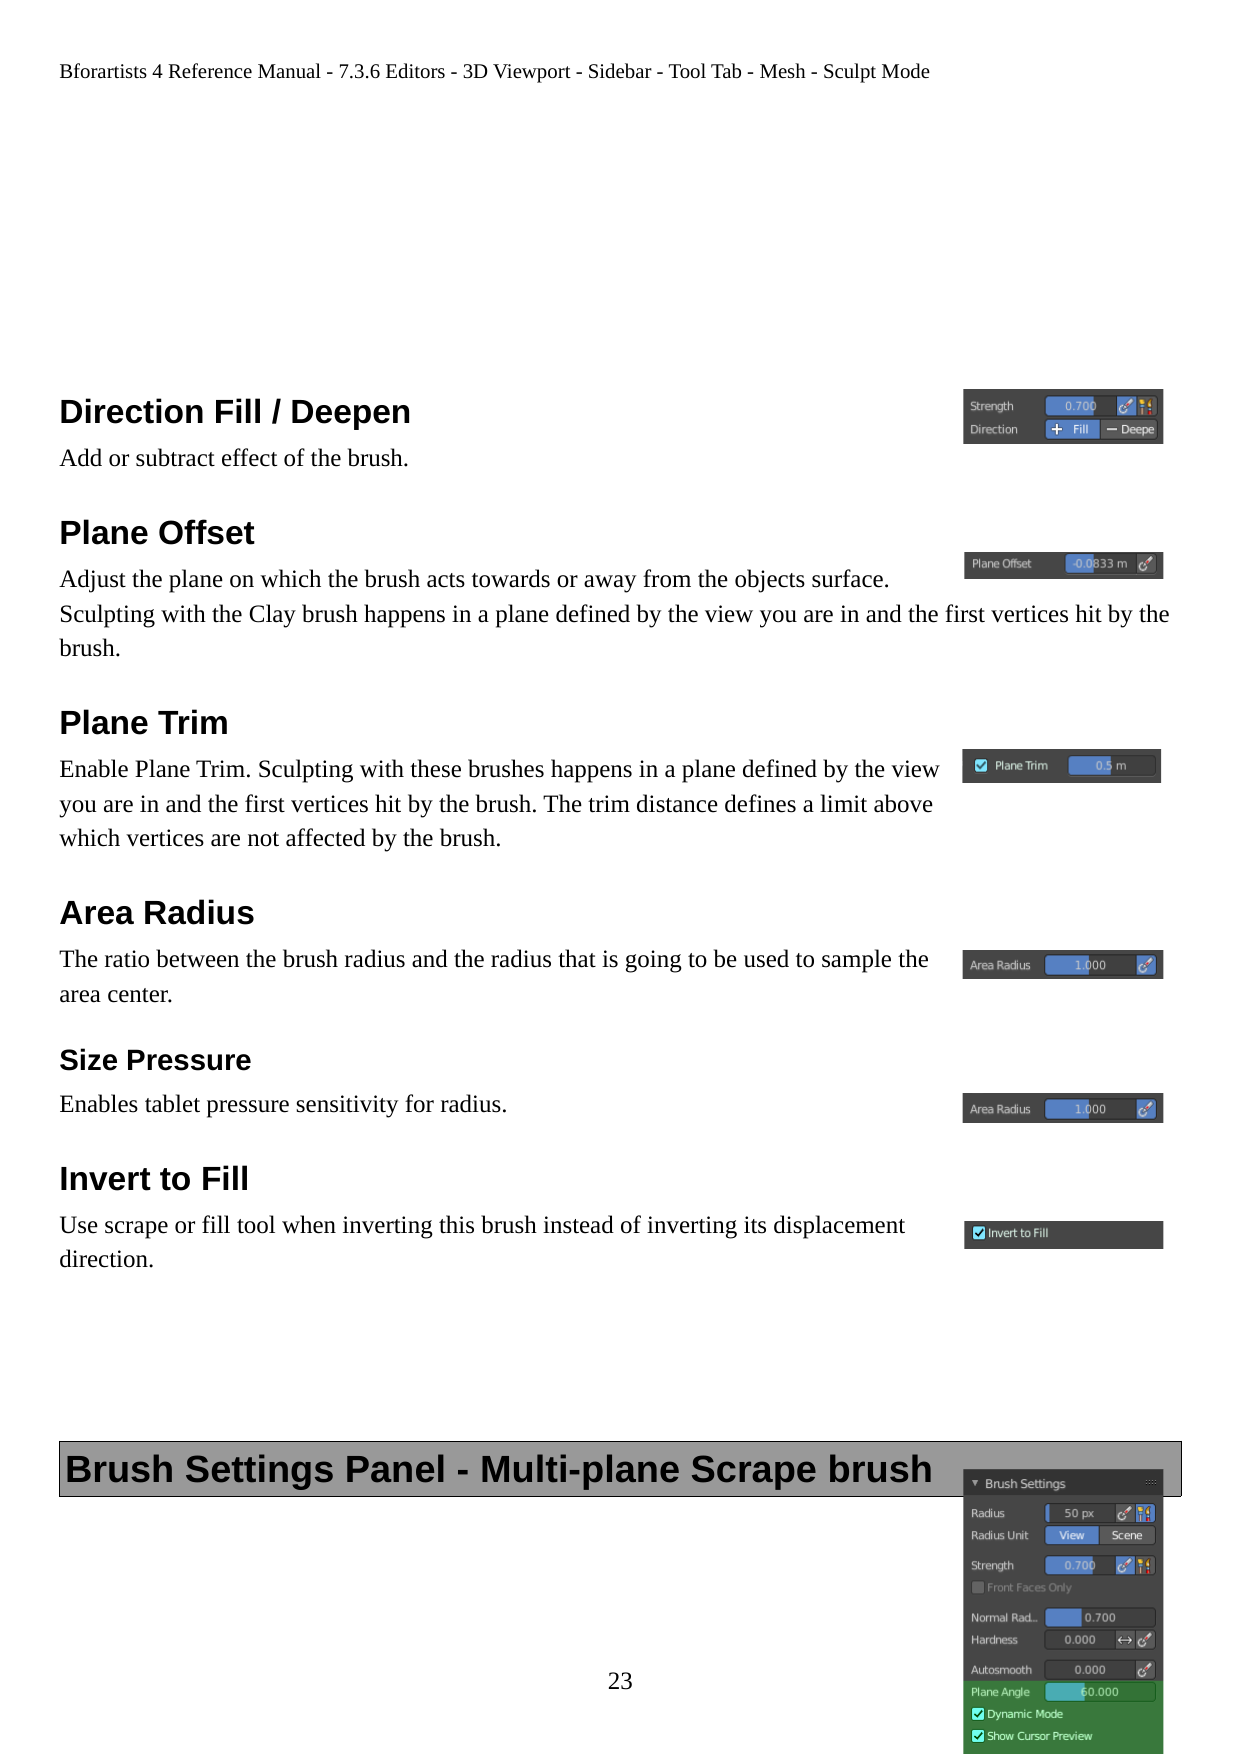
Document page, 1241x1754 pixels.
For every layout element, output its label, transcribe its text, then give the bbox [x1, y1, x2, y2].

subtitle [1164, 392, 1181, 431]
subtitle Direction Fill / Deepen [59, 392, 963, 431]
subtitle Plane Trim [59, 703, 1181, 742]
text Enables tablet pressure sensitivity for radius. [59, 1089, 1181, 1117]
picture [962, 1093, 1164, 1123]
subtitle Plane Offset [59, 513, 1181, 552]
subtitle Area Radius [59, 893, 1181, 932]
table_header Brush Settings Panel - Multi-plane Scrape brush [60, 1442, 1181, 1496]
picture [962, 749, 1162, 783]
subtitle Invert to Fill [59, 1159, 1181, 1197]
picture [963, 389, 1164, 444]
picture [962, 950, 1164, 979]
text Add or subtract effect of the brush. [59, 443, 1181, 472]
text Adjust the plane on which the brush acts towards or away from the objects surface. Sculpting with the Clay brush happens in a plane defined by the view you are in and the first vertices hit by the brush. [59, 564, 1181, 662]
picture [964, 1221, 1164, 1249]
subtitle Size Pressure [59, 1042, 1181, 1076]
text Enable Plane Trim. Sculpting with these brushes happens in a plane defined by the view you are in and the first vertices hit by the brush. The trim distance defines a limit above which vertices are not affected by the brush. [59, 754, 1181, 852]
picture [964, 552, 1164, 579]
text The ratio between the brush radius and the radius that is going to be used to sample the area center. [59, 944, 1181, 1008]
text Use scrape or fill tool when inverting this brush instead of inverting its displacement direction. [59, 1210, 1181, 1273]
picture [963, 1469, 1164, 1754]
